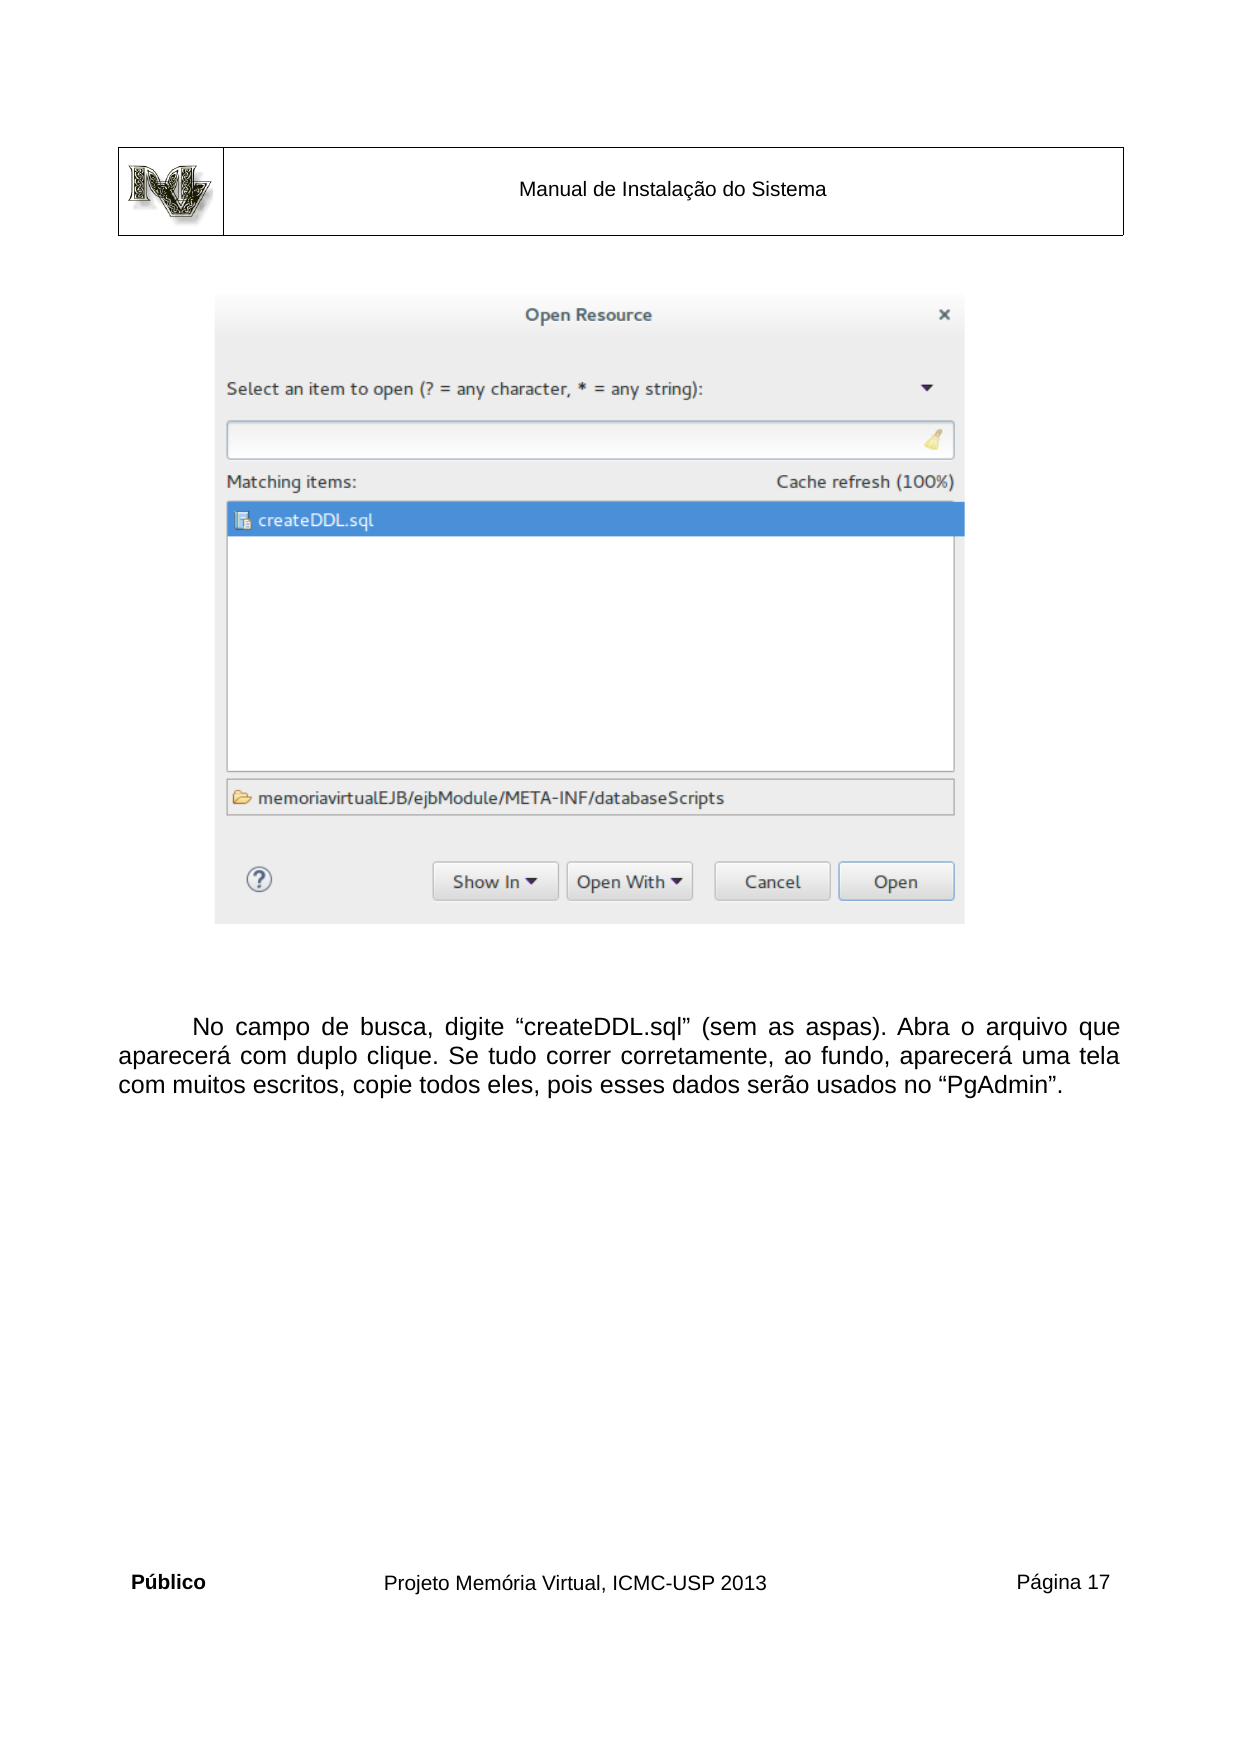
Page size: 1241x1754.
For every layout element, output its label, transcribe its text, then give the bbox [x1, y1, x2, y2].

picture [214, 293, 965, 924]
text No campo de busca, digite “createDDL.sql” (sem as aspas). Abra o arquivo que aparecerá com duplo clique. Se tudo correr corretamente, ao fundo, aparecerá uma tela com muitos escritos, copie todos eles, pois esses dados serão usados no “PgAdmin”. [118, 1012, 1122, 1098]
picture [123, 153, 214, 229]
